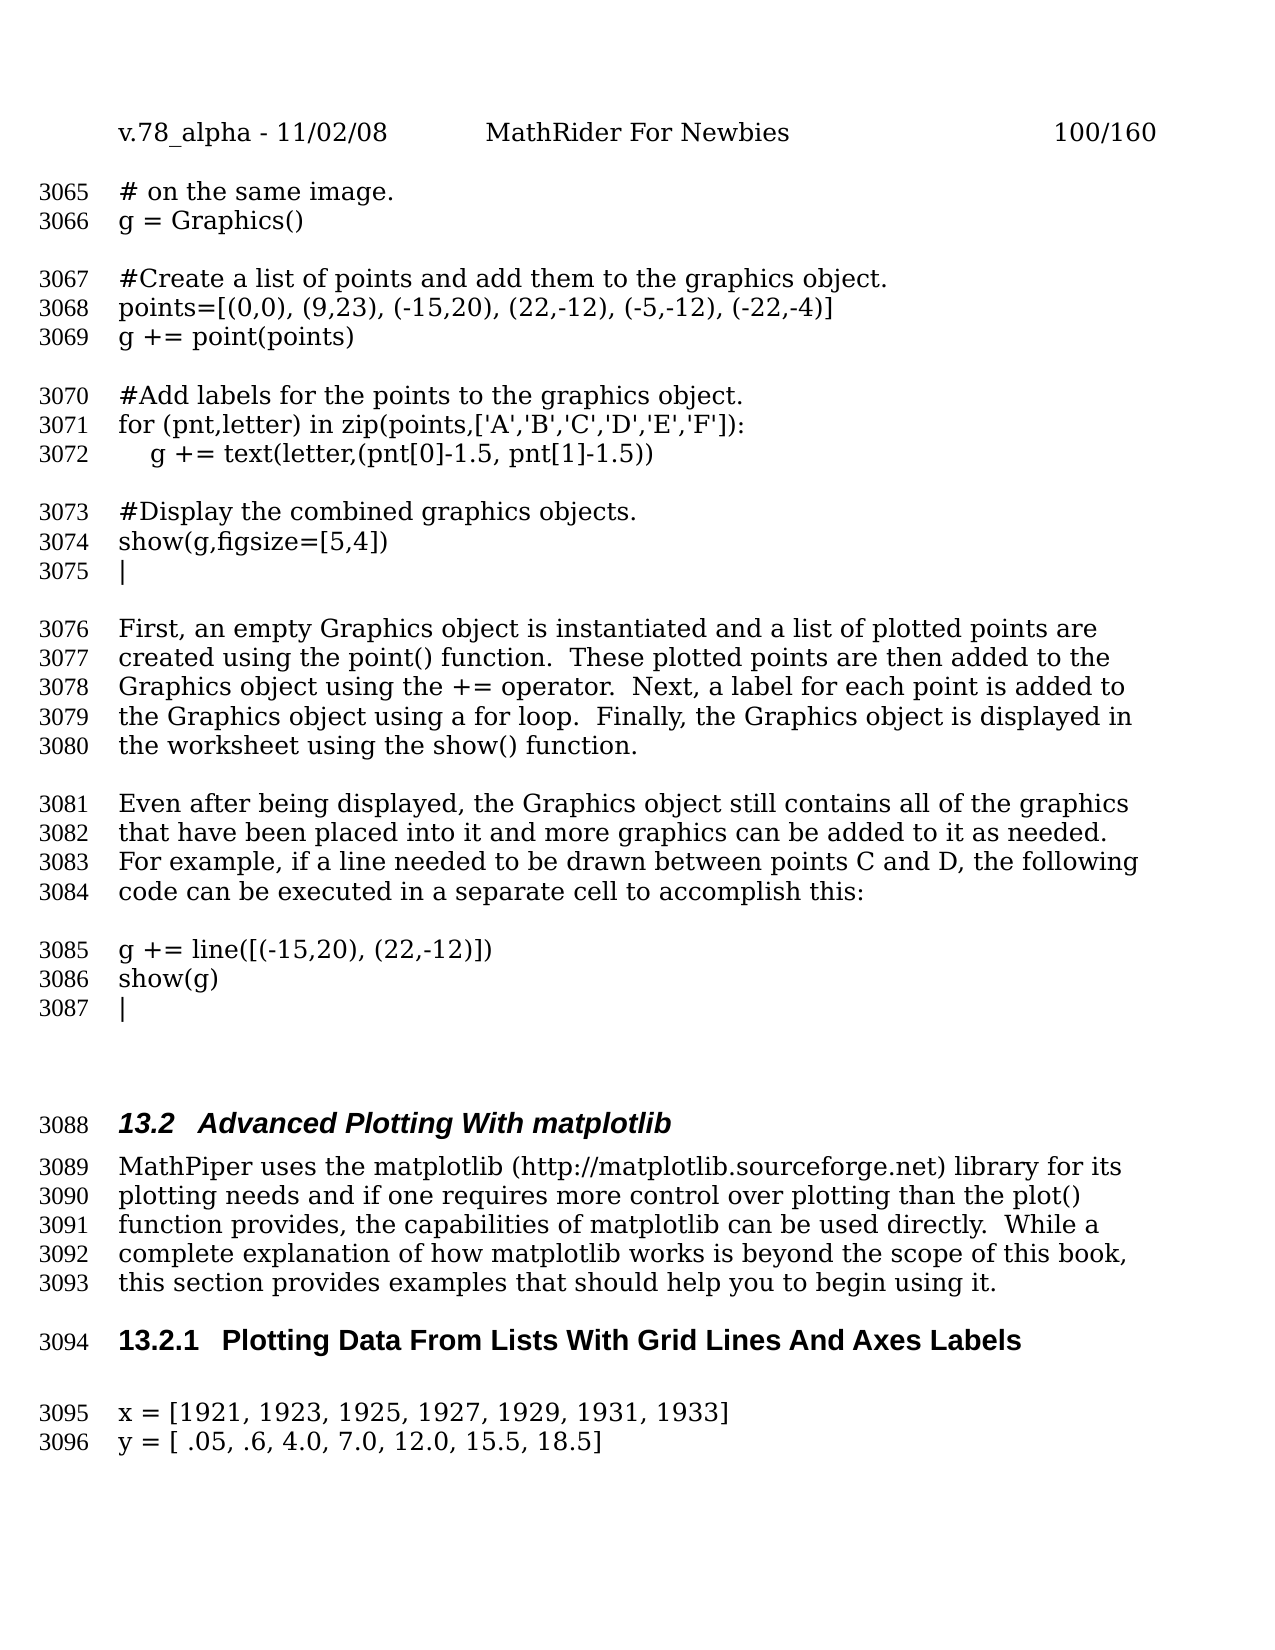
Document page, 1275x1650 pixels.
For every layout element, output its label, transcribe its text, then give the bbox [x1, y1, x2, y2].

text g += point(points) [118, 323, 1157, 352]
subtitle Plotting Data From Lists With Grid Lines And Axes Labels [118, 1323, 1157, 1356]
text g += text(letter,(pnt[0]-1.5, pnt[1]-1.5)) [118, 439, 1157, 468]
subtitle Advanced Plotting With matplotlib [118, 1106, 1157, 1139]
text for (pnt,letter) in zip(points,['A','B','C','D','E','F']): [118, 410, 1157, 439]
text Even after being displayed, the Graphics object still contains all of the graphics that have been placed into it and more graphics can be added to it as needed. For example, if a line needed to be drawn between points C and D, the following code can be executed in a separate cell to accomplish this: [118, 789, 1157, 906]
text # on the same image. [118, 177, 1157, 206]
text show(g,figsize=[5,4]) [118, 527, 1157, 556]
text #Add labels for the points to the graphics object. [118, 381, 1157, 410]
text | [118, 993, 1157, 1023]
text #Display the combined graphics objects. [118, 498, 1157, 527]
text MathPiper uses the matplotlib (http://matplotlib.sourceforge.net) library for its plotting needs and if one requires more control over plotting than the plot() function provides, the capabilities of matplotlib can be used directly. While a complete explanation of how matplotlib works is beyond the scope of this book, this section provides examples that should help you to begin using it. [118, 1152, 1157, 1298]
text | [118, 556, 1157, 585]
text show(g) [118, 964, 1157, 993]
text First, an empty Graphics object is instantiated and a list of plotted points are created using the point() function. These plotted points are then added to the Graphics object using the += operator. Next, a label for each point is added to the Graphics object using a for loop. Finally, the Graphics object is displayed in the worksheet using the show() function. [118, 614, 1157, 760]
text points=[(0,0), (9,23), (-15,20), (22,-12), (-5,-12), (-22,-4)] [118, 293, 1157, 323]
text x = [1921, 1923, 1925, 1927, 1929, 1931, 1933] [118, 1398, 1157, 1427]
text g = Graphics() [118, 206, 1157, 235]
text y = [ .05, .6, 4.0, 7.0, 12.0, 15.5, 18.5] [118, 1427, 1157, 1456]
text g += line([(-15,20), (22,-12)]) [118, 935, 1157, 964]
text #Create a list of points and add them to the graphics object. [118, 264, 1157, 293]
